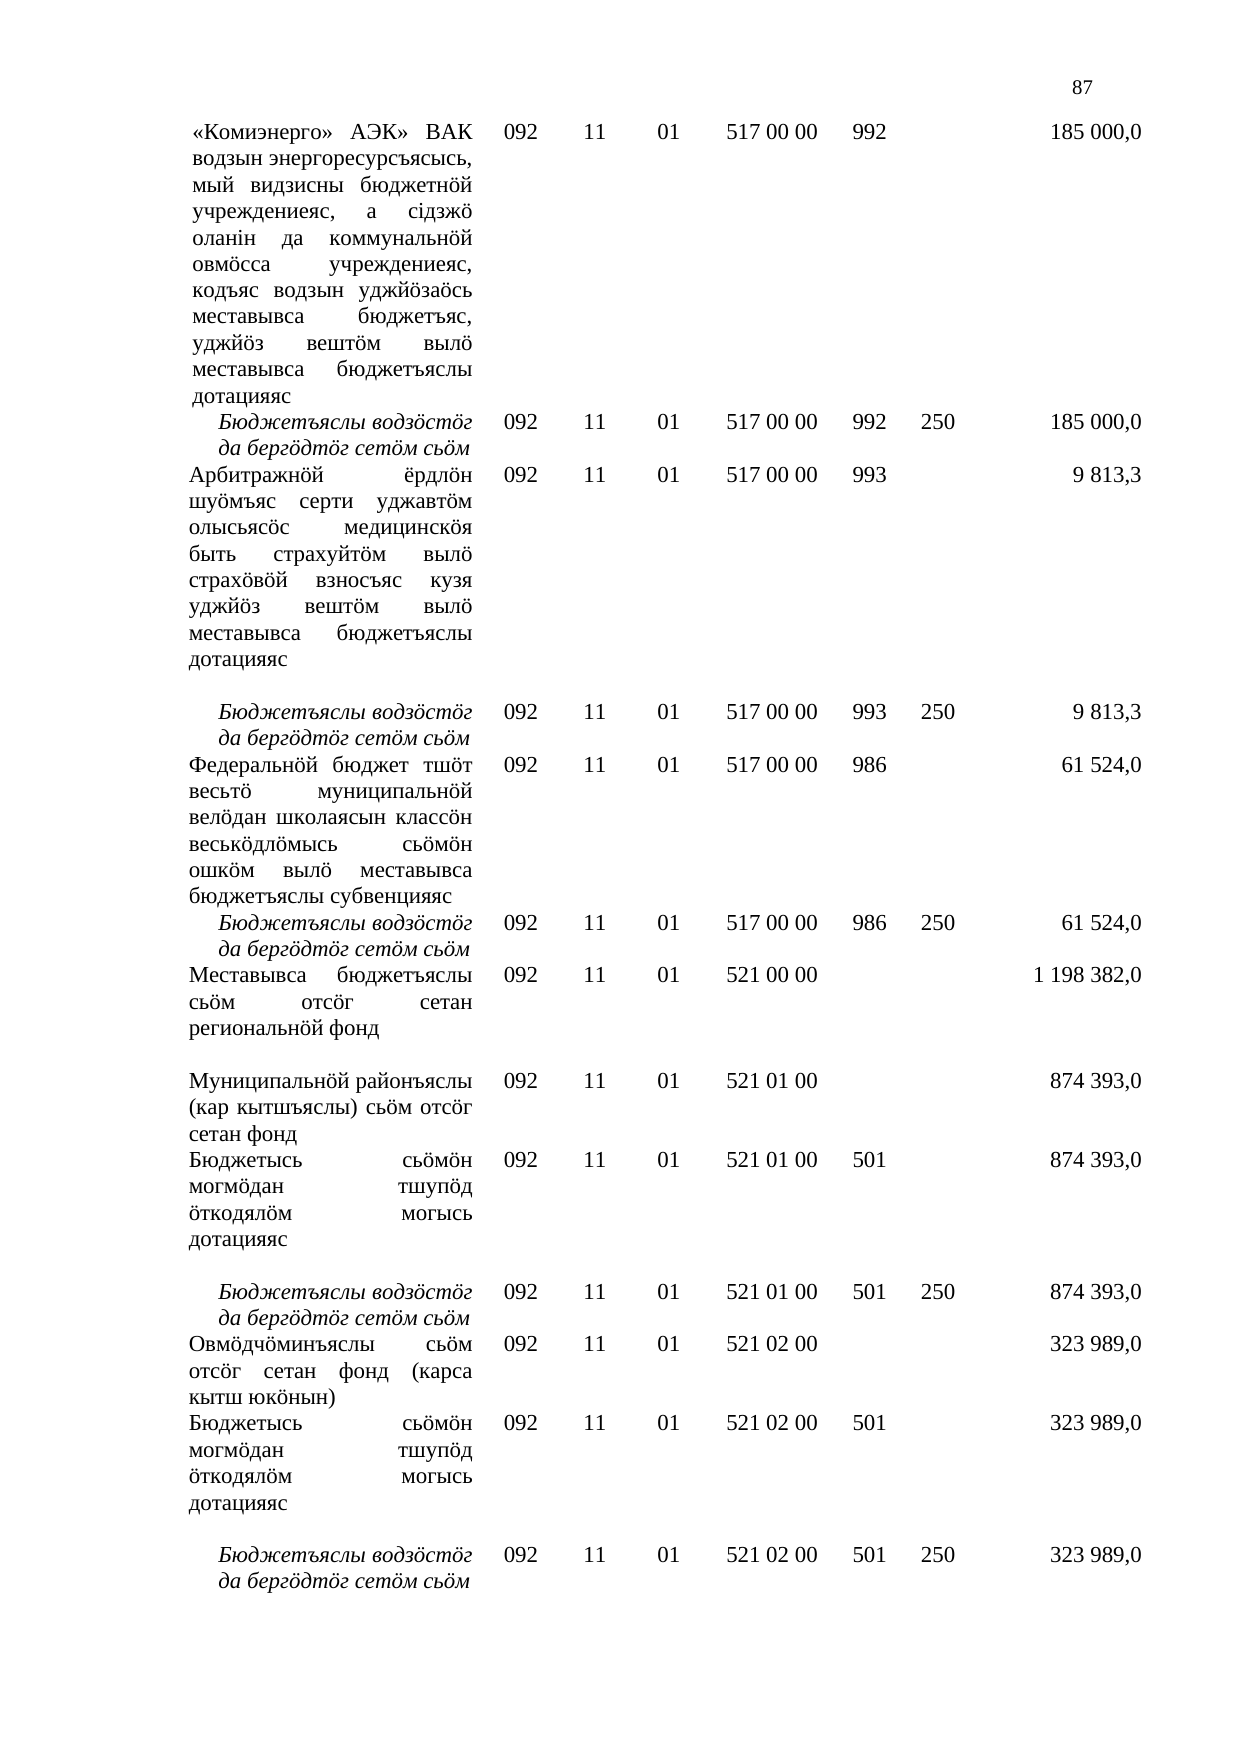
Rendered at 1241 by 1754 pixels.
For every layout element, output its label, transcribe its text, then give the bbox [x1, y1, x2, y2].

table_cell 992 [838, 408, 901, 461]
table_cell 11 [558, 461, 631, 698]
table_cell [901, 751, 974, 909]
table_cell Бюджетъяслы водзöстöг да бергöдтöг сетöм сьöм [177, 909, 484, 961]
table_cell Федеральнöй бюджет тшöт весьтö муниципальнöй велöдан школаясын классöн веськöдлöмысь сьöмöн ошкöм вылö меставывса бюджетъяслы субвенцияяс [177, 751, 484, 909]
table_cell 185 000,0 [975, 118, 1153, 408]
table_cell 01 [631, 1278, 705, 1330]
table_cell 01 [631, 751, 705, 909]
table_cell 092 [484, 1278, 558, 1330]
table_cell 323 989,0 [975, 1541, 1153, 1594]
table_cell 250 [901, 1278, 974, 1330]
table_cell 874 393,0 [975, 1067, 1153, 1146]
table_cell 250 [901, 408, 974, 461]
table_cell 092 [484, 118, 558, 408]
table_cell 11 [558, 961, 631, 1067]
table_cell 521 01 00 [705, 1067, 838, 1146]
table_cell Бюджетъяслы водзöстöг да бергöдтöг сетöм сьöм [177, 1278, 484, 1330]
table_cell 092 [484, 408, 558, 461]
table_cell 01 [631, 461, 705, 698]
table_cell 517 00 00 [705, 461, 838, 698]
table_cell 986 [838, 751, 901, 909]
table_cell 323 989,0 [975, 1330, 1153, 1409]
table_cell 185 000,0 [975, 408, 1153, 461]
table_cell 01 [631, 1146, 705, 1278]
table_cell 61 524,0 [975, 909, 1153, 961]
table_cell 092 [484, 1330, 558, 1409]
table_cell 11 [558, 1330, 631, 1409]
table_cell 9 813,3 [975, 461, 1153, 698]
table_cell [901, 1067, 974, 1146]
table_cell Бюджетысь сьöмöн могмöдан тшупöд öткодялöм могысь дотацияяс [177, 1146, 484, 1278]
table_cell 01 [631, 1330, 705, 1409]
table_cell 01 [631, 961, 705, 1067]
table_cell [901, 1330, 974, 1409]
table_cell 521 01 00 [705, 1278, 838, 1330]
table_cell 11 [558, 1146, 631, 1278]
table_cell 11 [558, 1541, 631, 1594]
table_cell Бюджетысь сьöмöн могмöдан тшупöд öткодялöм могысь дотацияяс [177, 1410, 484, 1541]
table_cell 01 [631, 408, 705, 461]
table_cell 993 [838, 698, 901, 751]
table_cell 501 [838, 1541, 901, 1594]
table_cell 11 [558, 1410, 631, 1541]
table_cell 874 393,0 [975, 1146, 1153, 1278]
table_cell «Комиэнерго» АЭК» ВАК водзын энергоресурсъясысь, мый видзисны бюджетнöй учреждениеяс, а сiдзжö оланiн да коммунальнöй овмöсса учреждениеяс, кодъяс водзын уджйöзаöсь меставывса бюджетъяс, уджйöз вештöм вылö меставывса бюджетъяслы дотацияяс [177, 118, 484, 408]
table_cell Бюджетъяслы водзöстöг да бергöдтöг сетöм сьöм [177, 698, 484, 751]
table_cell [901, 1410, 974, 1541]
table_cell [901, 961, 974, 1067]
table_cell 092 [484, 461, 558, 698]
table_cell 11 [558, 118, 631, 408]
table_cell 11 [558, 1067, 631, 1146]
table_cell 501 [838, 1146, 901, 1278]
table_cell 092 [484, 909, 558, 961]
table_cell 517 00 00 [705, 698, 838, 751]
table_cell 521 01 00 [705, 1146, 838, 1278]
table_cell 517 00 00 [705, 408, 838, 461]
table_cell [901, 461, 974, 698]
table_cell 517 00 00 [705, 118, 838, 408]
table_cell 11 [558, 698, 631, 751]
table_cell Меставывса бюджетъяслы сьöм отсöг сетан региональнöй фонд [177, 961, 484, 1067]
table_cell 517 00 00 [705, 751, 838, 909]
table_cell 01 [631, 698, 705, 751]
table_cell 521 00 00 [705, 961, 838, 1067]
table_cell 092 [484, 1410, 558, 1541]
table_cell 9 813,3 [975, 698, 1153, 751]
table_cell Арбитражнöй ёрдлöн шуöмъяс серти уджавтöм олысьясöс медицинскöя быть страхуйтöм вылö страхöвöй взносъяс кузя уджйöз вештöм вылö меставывса бюджетъяслы дотацияяс [177, 461, 484, 698]
table_cell [838, 1067, 901, 1146]
table_cell 1 198 382,0 [975, 961, 1153, 1067]
table_cell 11 [558, 909, 631, 961]
table_cell Овмöдчöминъяслы сьöм отсöг сетан фонд (карса кытш юкöнын) [177, 1330, 484, 1409]
table_cell 250 [901, 909, 974, 961]
table_cell 501 [838, 1278, 901, 1330]
table_cell 01 [631, 1410, 705, 1541]
table_cell 11 [558, 751, 631, 909]
table_cell 992 [838, 118, 901, 408]
table_cell 874 393,0 [975, 1278, 1153, 1330]
table_cell [838, 961, 901, 1067]
table_cell [838, 1330, 901, 1409]
table_cell [901, 118, 974, 408]
table_cell 250 [901, 1541, 974, 1594]
table_cell Муниципальнöй районъяслы (кар кытшъяслы) сьöм отсöг сетан фонд [177, 1067, 484, 1146]
table_cell 01 [631, 909, 705, 961]
table_cell 092 [484, 961, 558, 1067]
table_cell Бюджетъяслы водзöстöг да бергöдтöг сетöм сьöм [177, 408, 484, 461]
table_cell [901, 1146, 974, 1278]
table_cell 517 00 00 [705, 909, 838, 961]
table_cell 61 524,0 [975, 751, 1153, 909]
table_cell 11 [558, 1278, 631, 1330]
table_cell 323 989,0 [975, 1410, 1153, 1541]
table_cell 521 02 00 [705, 1541, 838, 1594]
table_cell 250 [901, 698, 974, 751]
table_cell 521 02 00 [705, 1330, 838, 1409]
table_cell 986 [838, 909, 901, 961]
table_cell 01 [631, 1067, 705, 1146]
table_cell 01 [631, 118, 705, 408]
table_cell 501 [838, 1410, 901, 1541]
table_cell 092 [484, 1146, 558, 1278]
table_cell 01 [631, 1541, 705, 1594]
table_cell Бюджетъяслы водзöстöг да бергöдтöг сетöм сьöм [177, 1541, 484, 1594]
table_cell 11 [558, 408, 631, 461]
table_cell 092 [484, 1541, 558, 1594]
table_cell 092 [484, 1067, 558, 1146]
table_cell 521 02 00 [705, 1410, 838, 1541]
table_cell 092 [484, 751, 558, 909]
table_cell 092 [484, 698, 558, 751]
table_cell 993 [838, 461, 901, 698]
